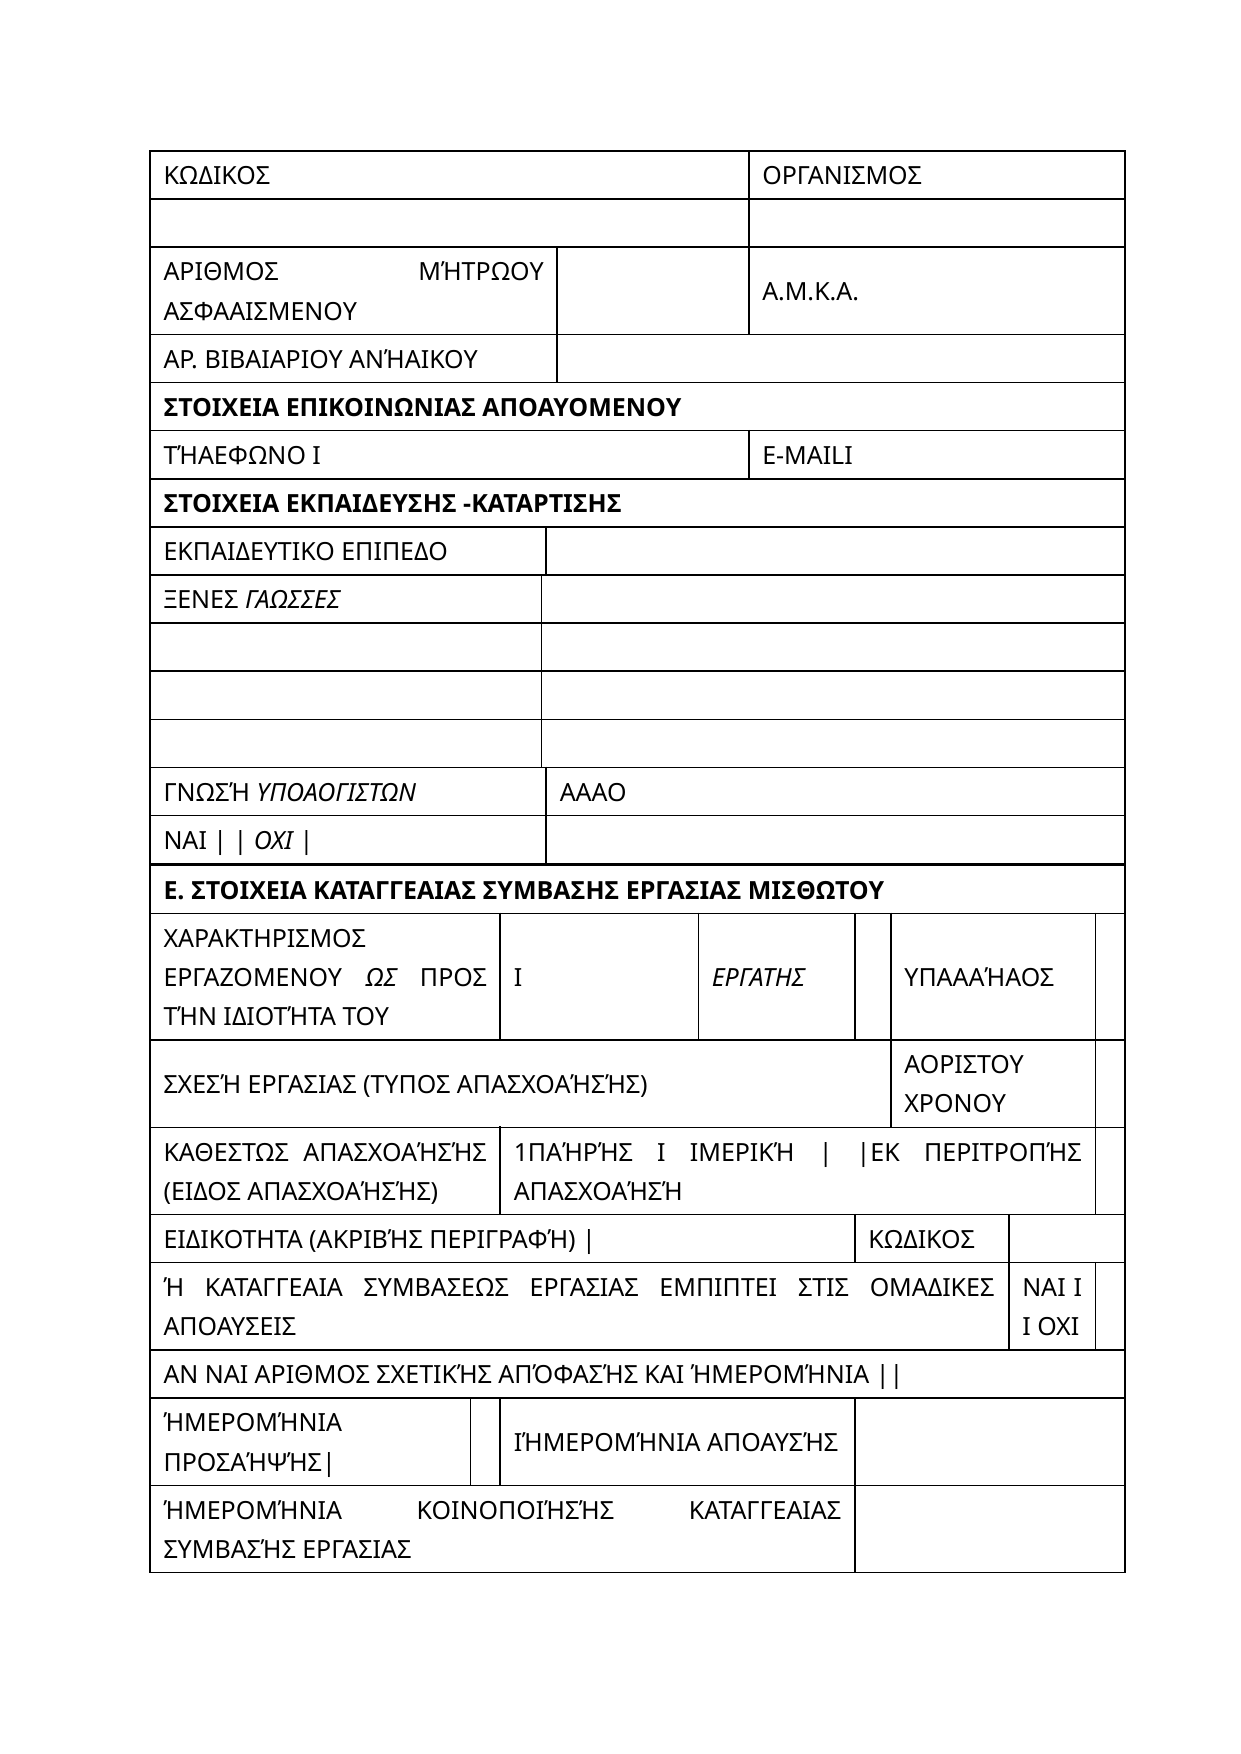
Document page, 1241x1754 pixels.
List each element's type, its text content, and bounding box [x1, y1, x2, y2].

table_cell [151, 200, 748, 246]
table_cell ΣΤΟΙΧΕΙΑ ΕΠΙΚΟΙΝΩΝΙΑΣ ΑΠΟΑΥΟΜΕΝΟΥ [151, 383, 1124, 430]
table_cell ΑΝ ΝΑΙ ΑΡΙΘΜΟΣ ΣΧΕΤΙΚΉΣ ΑΠΌΦΑΣΉΣ ΚΑΙ ΉΜΕΡΟΜΉΝΙΑ || [151, 1351, 1124, 1397]
table_header Ε. ΣΤΟΙΧΕΙΑ ΚΑΤΑΓΓΕΑΙΑΣ ΣΥΜΒΑΣΗΣ ΕΡΓΑΣΙΑΣ ΜΙΣΘΩΤΟΥ [151, 866, 1124, 913]
table_cell ΝΑΙ | | ΟΧΙ | [151, 816, 545, 863]
table_cell ΑΑΑΟ [547, 768, 1124, 815]
table_cell ΉΜΕΡΟΜΉΝΙΑ ΚΟΙΝΟΠΟΙΉΣΉΣ ΚΑΤΑΓΓΕΑΙΑΣ ΣΥΜΒΑΣΉΣ ΕΡΓΑΣΙΑΣ [151, 1486, 854, 1572]
table_cell [1096, 1128, 1124, 1214]
table_cell [471, 1399, 499, 1484]
table_cell [547, 816, 1124, 863]
table_cell [542, 576, 1124, 622]
table_cell [1096, 1041, 1124, 1126]
table_cell [547, 528, 1124, 574]
table_cell ΝΑΙ Ι Ι ΟΧΙ [1010, 1263, 1095, 1349]
table_cell ΕΙΔΙΚΟΤΗΤΑ (ΑΚΡΙΒΉΣ ΠΕΡΙΓΡΑΦΉ) | [151, 1215, 854, 1262]
table_cell ΥΠΑΑΑΉΑΟΣ [892, 914, 1095, 1039]
table_cell ΕΚΠΑΙΔΕΥΤΙΚΟ ΕΠΙΠΕΔΟ [151, 528, 545, 574]
table_cell [856, 914, 890, 1039]
table_cell ΣΤΟΙΧΕΙΑ ΕΚΠΑΙΔΕΥΣΗΣ -ΚΑΤΑΡΤΙΣΗΣ [151, 480, 1124, 526]
table_cell [542, 720, 1124, 767]
table_cell [856, 1486, 1124, 1572]
table_cell [750, 200, 1124, 246]
table_cell ΓΝΩΣΉ ΥΠΟΑΟΓΙΣΤΩΝ [151, 768, 545, 815]
table_cell ΕΡΓΑΤΗΣ [699, 914, 854, 1039]
table_cell [1096, 1263, 1124, 1349]
table_cell Α.Μ.Κ.Α. [750, 248, 1124, 333]
table_cell ΟΡΓΑΝΙΣΜΟΣ [750, 152, 1124, 198]
table_cell ΉΜΕΡΟΜΉΝΙΑ ΠΡΟΣΑΉΨΉΣ| [151, 1399, 470, 1484]
table_cell Ι [501, 914, 698, 1039]
table_cell Ή ΚΑΤΑΓΓΕΑΙΑ ΣΥΜΒΑΣΕΩΣ ΕΡΓΑΣΙΑΣ ΕΜΠΙΠΤΕΙ ΣΤΙΣ ΟΜΑΔΙΚΕΣ ΑΠΟΑΥΣΕΙΣ [151, 1263, 1008, 1349]
table_cell 1ΠΑΉΡΉΣ Ι ΙΜΕΡΙΚΉ | |ΕΚ ΠΕΡΙΤΡΟΠΉΣ ΑΠΑΣΧΟΑΉΣΉ [501, 1128, 1095, 1214]
table_cell [558, 248, 748, 333]
table_cell ΚΩΔΙΚΟΣ [151, 152, 748, 198]
table_cell [856, 1399, 1124, 1484]
table_cell ΣΧΕΣΉ ΕΡΓΑΣΙΑΣ (ΤΥΠΟΣ ΑΠΑΣΧΟΑΉΣΉΣ) [151, 1041, 890, 1126]
table_cell ΑΡΙΘΜΟΣ ΜΉΤΡΩΟΥ ΑΣΦΑΑΙΣΜΕΝΟΥ [151, 248, 556, 333]
table_cell [151, 672, 541, 718]
table_cell [1096, 914, 1124, 1039]
table_cell ΑΟΡΙΣΤΟΥ ΧΡΟΝΟΥ [892, 1041, 1095, 1126]
table_cell [558, 335, 1124, 382]
table_cell ΚΩΔΙΚΟΣ [856, 1215, 1008, 1262]
table_cell E-MAILΙ [750, 431, 1124, 478]
table_cell ΧΑΡΑΚΤΗΡΙΣΜΟΣ ΕΡΓΑΖΟΜΕΝΟΥ ΩΣ ΠΡΟΣ ΤΉΝ ΙΔΙΟΤΉΤΑ ΤΟΥ [151, 914, 499, 1039]
table_cell [1010, 1215, 1124, 1262]
table_cell ΚΑΘΕΣΤΩΣ ΑΠΑΣΧΟΑΉΣΉΣ (ΕΙΔΟΣ ΑΠΑΣΧΟΑΉΣΉΣ) [151, 1128, 499, 1214]
table_cell ΙΉΜΕΡΟΜΉΝΙΑ ΑΠΟΑΥΣΉΣ [501, 1399, 854, 1484]
table_cell ΞΕΝΕΣ ΓΑΩΣΣΕΣ [151, 576, 541, 622]
table_cell [542, 672, 1124, 718]
table_cell ΑΡ. ΒΙΒΑΙΑΡΙΟΥ ΑΝΉΑΙΚΟΥ [151, 335, 556, 382]
table_cell [151, 720, 541, 767]
table_cell ΤΉΑΕΦΩΝΟ Ι [151, 431, 748, 478]
table_cell [151, 624, 541, 670]
table_cell [542, 624, 1124, 670]
